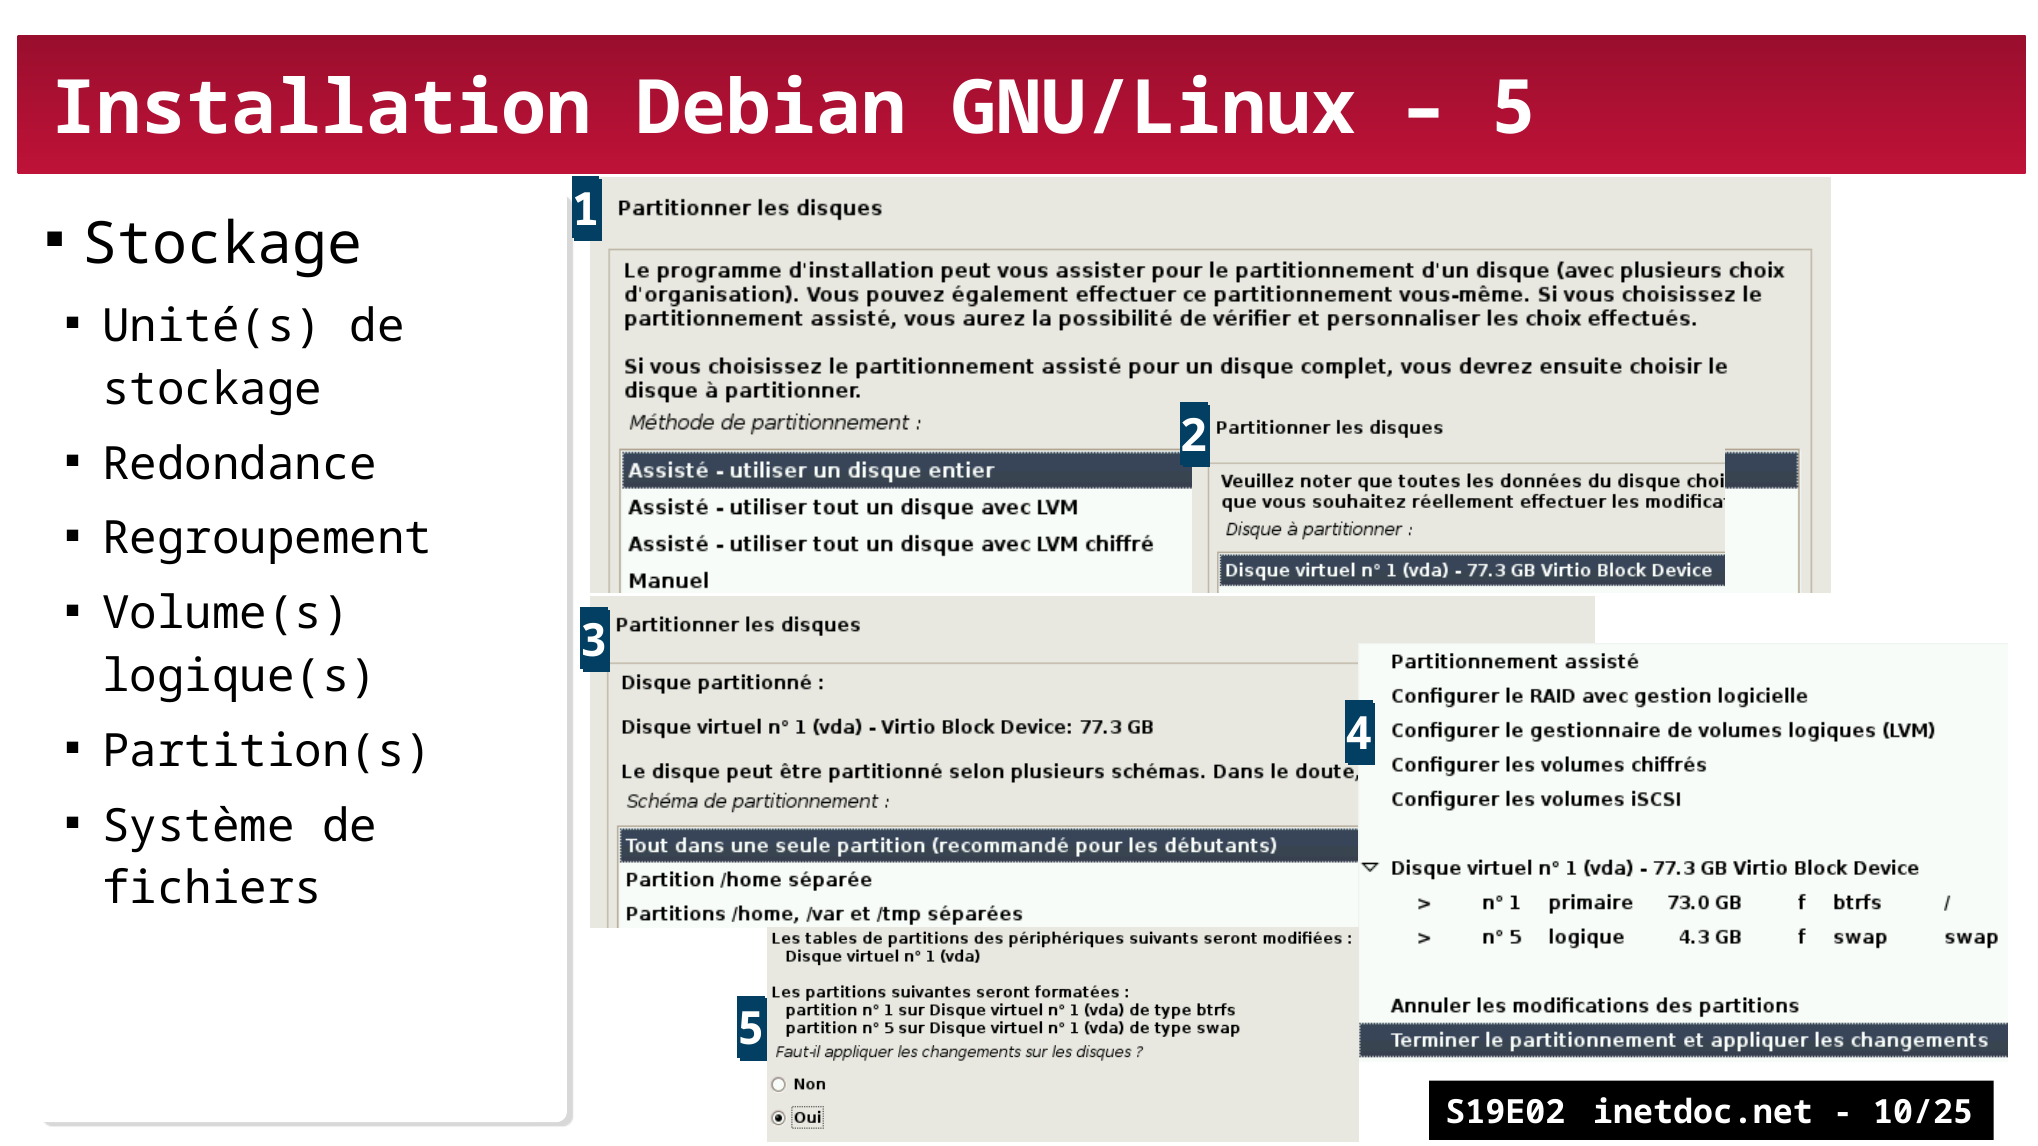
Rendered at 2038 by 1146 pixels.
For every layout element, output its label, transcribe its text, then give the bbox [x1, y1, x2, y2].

text_box 1 [537, 137, 615, 278]
text_box 4 [1311, 661, 1388, 802]
picture [590, 177, 1831, 593]
picture [590, 596, 2008, 1142]
text_box Installation Debian GNU/Linux – 5 [17, 35, 2026, 174]
text_box 2 [1145, 363, 1223, 504]
text_box S19E02 inetdoc.net - <numéro>/25 [1429, 1080, 1994, 1140]
text_box 3 [545, 568, 623, 709]
text_box 5 [702, 956, 780, 1098]
text_box Stockage Unité(s) de stockage Redondance Regroupement Volume(s) logique(s) Partition(s) Système de fichiers [35, 188, 567, 1123]
